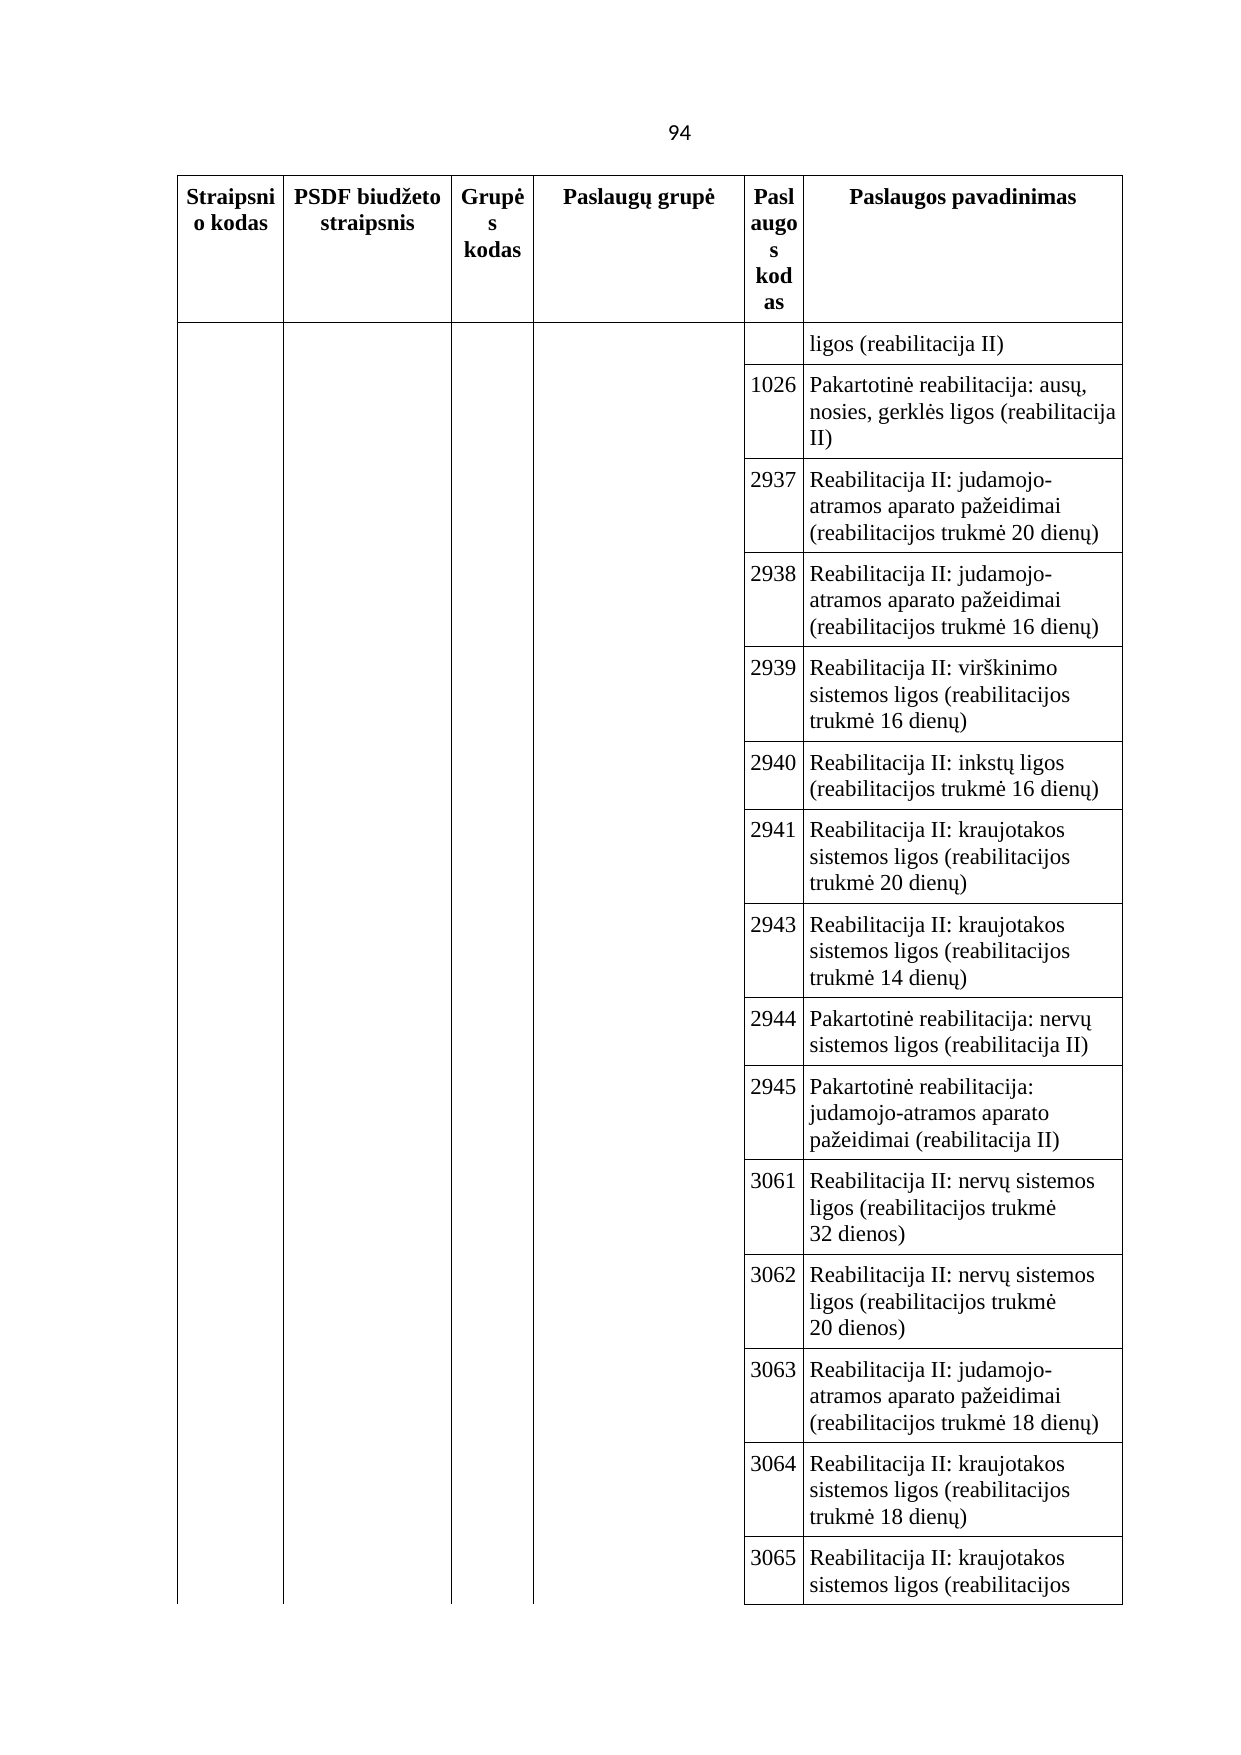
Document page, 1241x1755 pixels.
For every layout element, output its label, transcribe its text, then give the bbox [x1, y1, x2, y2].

table_cell [534, 1536, 744, 1604]
table_cell 3065 [745, 1537, 803, 1604]
table_cell ligos (reabilitacija II) [804, 323, 1122, 363]
table_cell Reabilitacija II: virškinimo sistemos ligos (reabilitacijos trukmė 16 dienų) [804, 647, 1122, 741]
table_cell [452, 458, 533, 552]
table_header Paslaugos kodas [745, 176, 803, 322]
table_cell Reabilitacija II: inkstų ligos (reabilitacijos trukmė 16 dienų) [804, 742, 1122, 808]
table_cell [534, 1348, 744, 1442]
table_cell [284, 458, 451, 552]
table_header PSDF biudžeto straipsnis [284, 176, 451, 322]
table_cell [534, 997, 744, 1065]
table_cell Reabilitacija II: judamojo-atramos aparato pažeidimai (reabilitacijos trukmė 20 dienų) [804, 459, 1122, 552]
table_cell [534, 323, 744, 363]
table_cell [284, 997, 451, 1065]
table_cell [178, 1065, 283, 1159]
table_cell Reabilitacija II: judamojo-atramos aparato pažeidimai (reabilitacijos trukmė 16 dienų) [804, 553, 1122, 646]
table_cell Reabilitacija II: kraujotakos sistemos ligos (reabilitacijos [804, 1537, 1122, 1604]
table_cell [284, 809, 451, 903]
table_cell Pakartotinė reabilitacija: nervų sistemos ligos (reabilitacija II) [804, 998, 1122, 1065]
table_cell [178, 552, 283, 646]
table_cell [178, 323, 283, 363]
table_cell Reabilitacija II: kraujotakos sistemos ligos (reabilitacijos trukmė 18 dienų) [804, 1443, 1122, 1536]
table_cell [452, 323, 533, 363]
table_cell 1026 [745, 365, 803, 458]
table_cell Reabilitacija II: nervų sistemos ligos (reabilitacijos trukmė 32 dienos) [804, 1160, 1122, 1253]
table_cell [178, 1159, 283, 1253]
table_cell 2938 [745, 553, 803, 646]
table_cell Reabilitacija II: judamojo-atramos aparato pažeidimai (reabilitacijos trukmė 18 dienų) [804, 1349, 1122, 1442]
table_cell [284, 646, 451, 741]
table_cell [178, 1254, 283, 1348]
table_cell [452, 1348, 533, 1442]
table_cell [452, 646, 533, 741]
table_cell [452, 552, 533, 646]
table_cell 3063 [745, 1349, 803, 1442]
table_cell [534, 458, 744, 552]
table_cell [178, 903, 283, 997]
table_cell [452, 1254, 533, 1348]
table_cell [284, 1065, 451, 1159]
table_cell 3061 [745, 1160, 803, 1253]
table_header Paslaugų grupė [534, 176, 744, 322]
table_cell [178, 364, 283, 458]
table_header Straipsnio kodas [178, 176, 283, 322]
table_cell [178, 458, 283, 552]
table_cell [452, 1159, 533, 1253]
table_cell [745, 323, 803, 363]
table_cell [452, 809, 533, 903]
table_cell [534, 741, 744, 808]
table_cell [284, 1348, 451, 1442]
table_cell [284, 1159, 451, 1253]
table_cell [284, 1536, 451, 1604]
table_cell 3062 [745, 1255, 803, 1348]
table_cell [284, 323, 451, 363]
table_cell 2944 [745, 998, 803, 1065]
table_cell 2945 [745, 1066, 803, 1159]
table_cell 2943 [745, 904, 803, 997]
table_cell [534, 364, 744, 458]
table_cell [284, 1254, 451, 1348]
table_cell Reabilitacija II: kraujotakos sistemos ligos (reabilitacijos trukmė 14 dienų) [804, 904, 1122, 997]
table_cell [452, 1065, 533, 1159]
table_cell [284, 552, 451, 646]
table_cell [534, 903, 744, 997]
table_cell [534, 1065, 744, 1159]
table_cell [534, 1254, 744, 1348]
table_cell [452, 997, 533, 1065]
table_cell [534, 552, 744, 646]
table_cell 2941 [745, 810, 803, 903]
table_cell [534, 1442, 744, 1536]
table_cell Pakartotinė reabilitacija: judamojo-atramos aparato pažeidimai (reabilitacija II) [804, 1066, 1122, 1159]
table_cell [178, 1442, 283, 1536]
table_cell [452, 1536, 533, 1604]
table_cell [284, 364, 451, 458]
table_cell [178, 1536, 283, 1604]
table_cell 2939 [745, 647, 803, 741]
table_cell [452, 364, 533, 458]
table_cell 3064 [745, 1443, 803, 1536]
table_cell [178, 646, 283, 741]
table_header Paslaugos pavadinimas [804, 176, 1122, 322]
table_cell [534, 1159, 744, 1253]
table_cell [178, 809, 283, 903]
table_cell [284, 1442, 451, 1536]
table_cell Pakartotinė reabilitacija: ausų, nosies, gerklės ligos (reabilitacija II) [804, 365, 1122, 458]
table_cell [178, 997, 283, 1065]
table_cell [452, 903, 533, 997]
table_header Grupės kodas [452, 176, 533, 322]
table_cell 2940 [745, 742, 803, 808]
table_cell [284, 741, 451, 808]
table_cell [452, 1442, 533, 1536]
table_cell [534, 646, 744, 741]
table_cell [284, 903, 451, 997]
table_cell [178, 741, 283, 808]
table_cell [534, 809, 744, 903]
table_cell [178, 1348, 283, 1442]
table_cell Reabilitacija II: kraujotakos sistemos ligos (reabilitacijos trukmė 20 dienų) [804, 810, 1122, 903]
table_cell [452, 741, 533, 808]
table_cell Reabilitacija II: nervų sistemos ligos (reabilitacijos trukmė 20 dienos) [804, 1255, 1122, 1348]
table_cell 2937 [745, 459, 803, 552]
